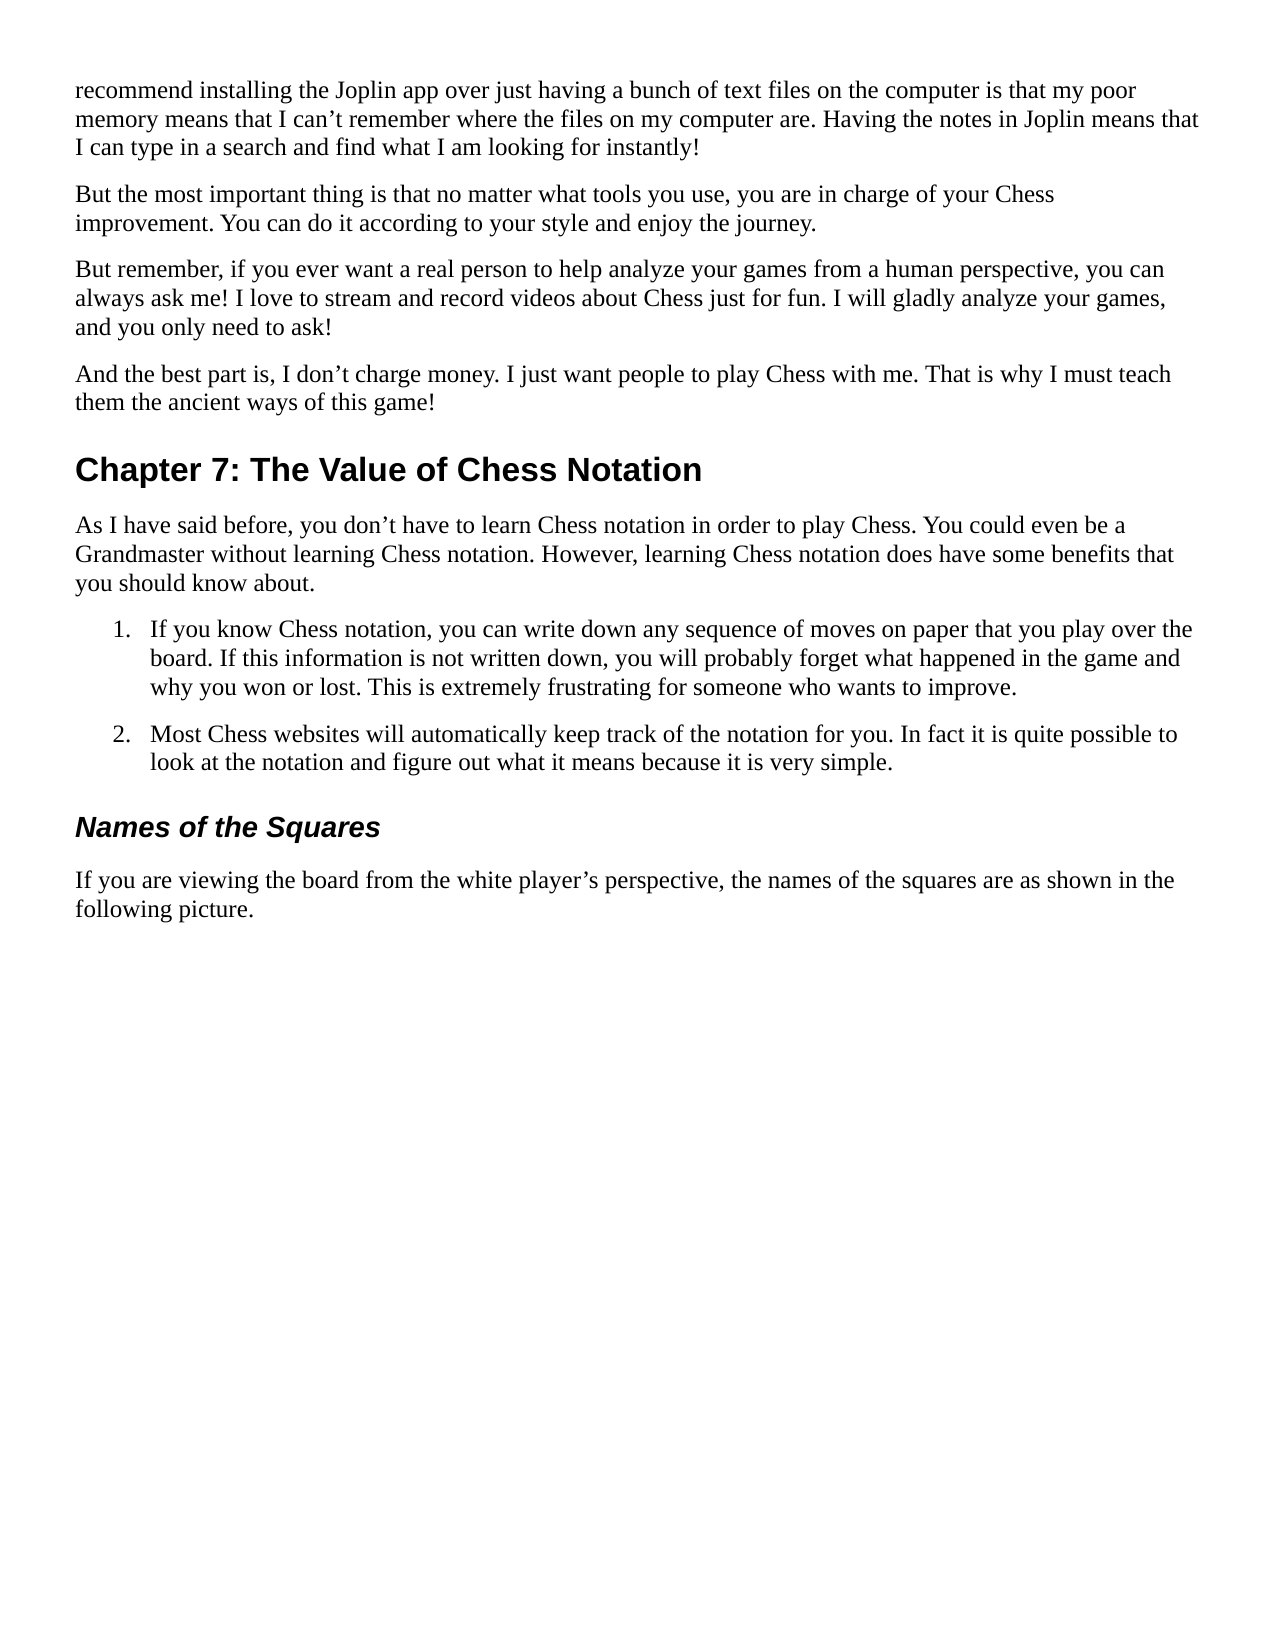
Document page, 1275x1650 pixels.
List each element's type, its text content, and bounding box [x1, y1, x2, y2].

text As I have said before, you don’t have to learn Chess notation in order to play Chess. You could even be a Grandmaster without learning Chess notation. However, learning Chess notation does have some benefits that you should know about. [75, 510, 1200, 597]
text But the most important thing is that no matter what tools you use, you are in charge of your Chess improvement. You can do it according to your style and enjoy the journey. [75, 179, 1200, 237]
text recommend installing the Joplin app over just having a bunch of text files on the computer is that my poor memory means that I can’t remember where the files on my computer are. Having the notes in Joplin means that I can type in a search and find what I am looking for instantly! [75, 75, 1200, 161]
text But remember, if you ever want a real person to help analyze your games from a human perspective, you can always ask me! I love to stream and record videos about Chess just for fun. I will gladly analyze your games, and you only need to ask! [75, 254, 1200, 341]
subtitle Names of the Squares [75, 810, 1200, 844]
list Most Chess websites will automatically keep track of the notation for you. In fact it is quite possible to look at the notation and figure out what it means because it is very simple. [112, 719, 1200, 776]
text If you are viewing the board from the white player’s perspective, the names of the squares are as shown in the following picture. [75, 865, 1200, 923]
text And the best part is, I don’t charge money. I just want people to play Chess with me. That is why I must teach them the ancient ways of this game! [75, 359, 1200, 416]
list If you know Chess notation, you can write down any sequence of moves on paper that you play over the board. If this information is not written down, you will probably forget what happened in the game and why you won or lost. This is extremely frustrating for someone who wants to improve. [112, 614, 1200, 701]
subtitle Chapter 7: The Value of Chess Notation [75, 450, 1200, 489]
